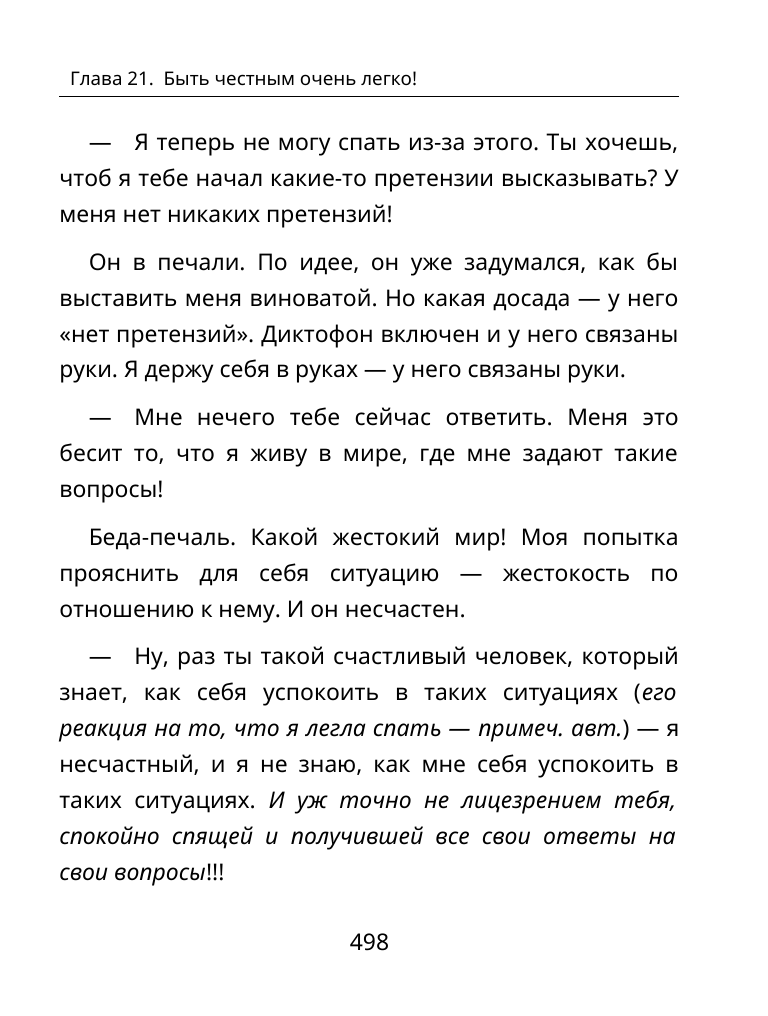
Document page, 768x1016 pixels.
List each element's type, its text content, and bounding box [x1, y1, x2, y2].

text Он в печали. По идее, он уже задумался, как бы выставить меня виноватой. Но какая досада — у него «нет претензий». Диктофон включен и у него связаны руки. Я держу себя в руках — у него связаны руки. [59, 246, 679, 385]
list Мне нечего тебе сейчас ответить. Меня это бесит то, что я живу в мире, где мне задают такие вопросы! [59, 401, 679, 504]
text Беда-печаль. Какой жестокий мир! Моя попытка прояснить для себя ситуацию — жестокость по отношению к нему. И он несчастен. [59, 521, 679, 624]
list Я теперь не могу спать из-за этого. Ты хочешь, чтоб я тебе начал какие-то претензии высказывать? У меня нет никаких претензий! [59, 126, 679, 229]
list Ну, раз ты такой счастливый человек, который знает, как себя успокоить в таких ситуациях (его реакция на то, что я легла спать — примеч. авт.) — я несчастный, и я не знаю, как мне себя успокоить в таких ситуациях. И уж точно не лицезрением тебя, спокойно спящей и получившей все свои ответы на свои вопросы!!! [59, 640, 679, 887]
